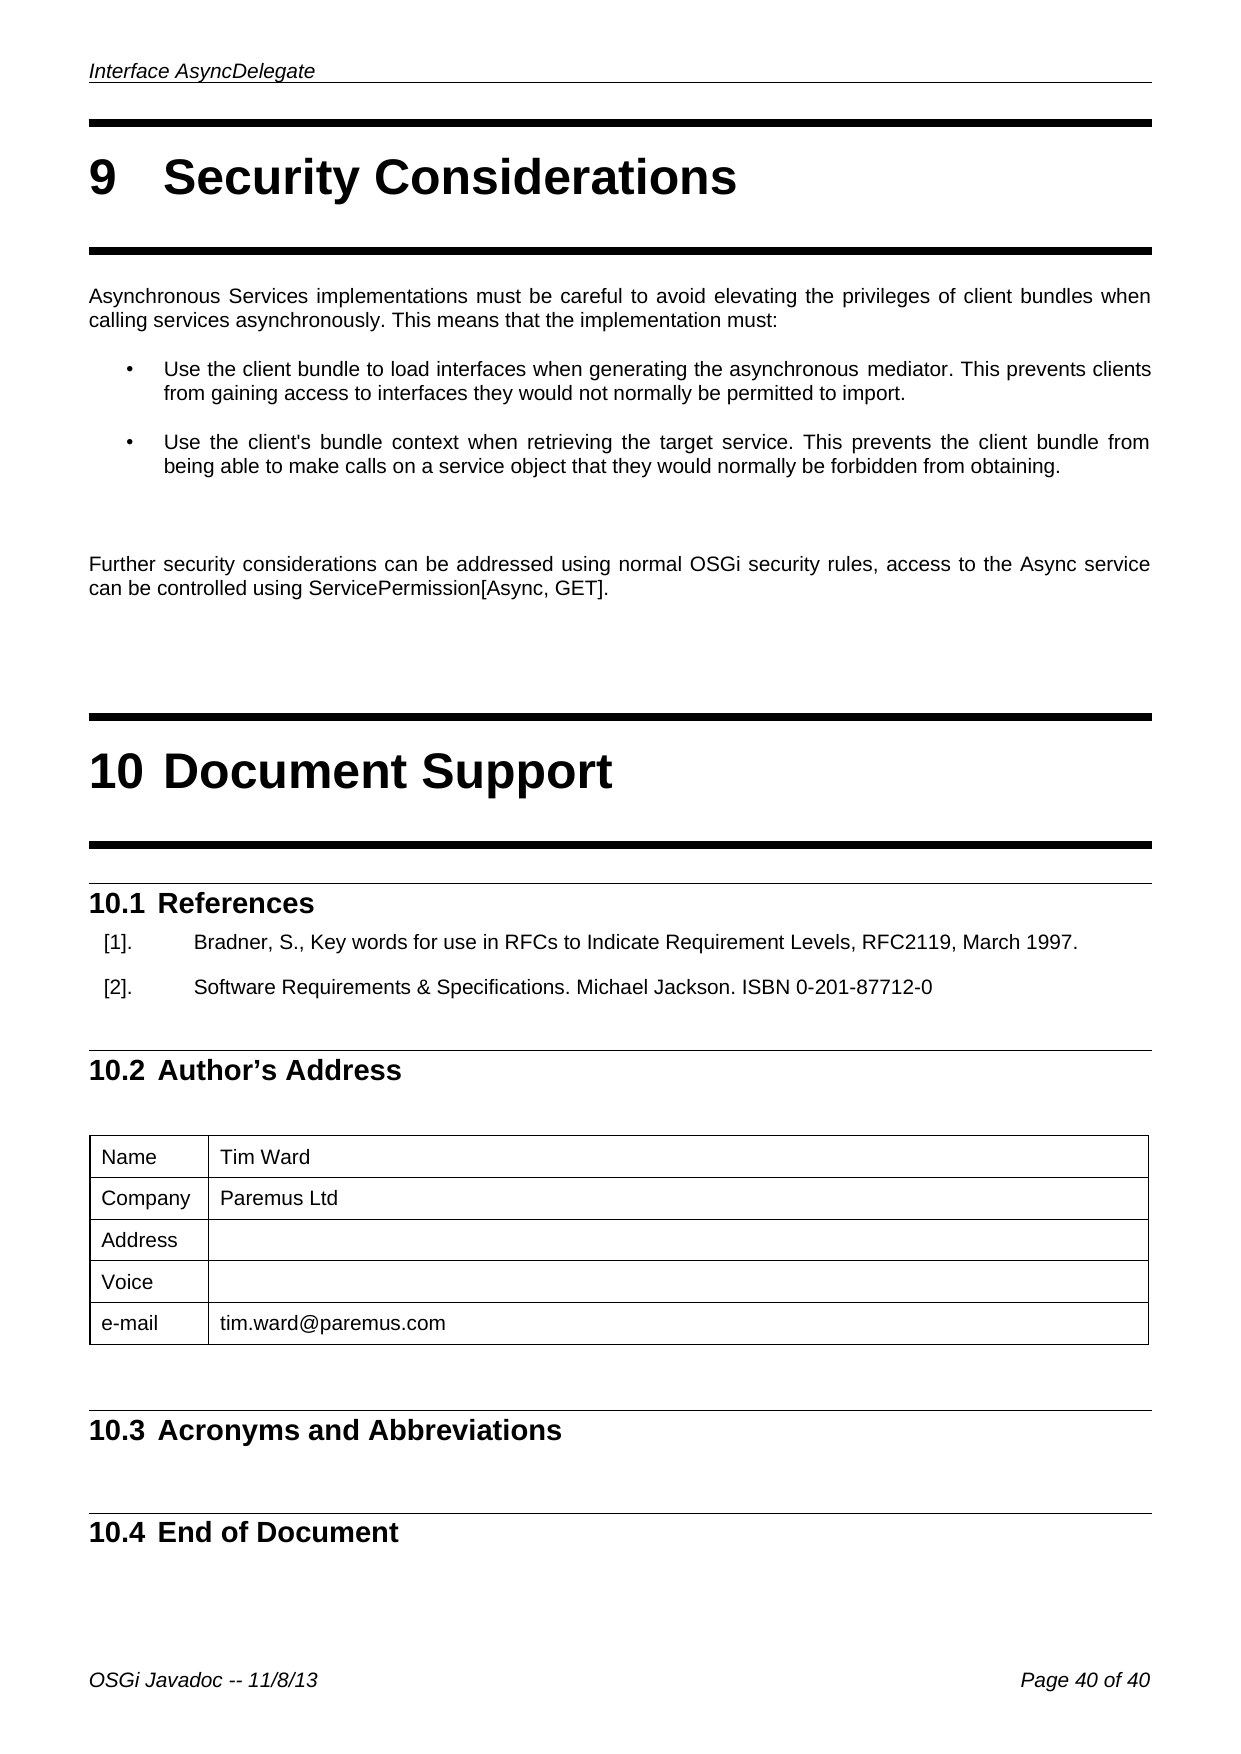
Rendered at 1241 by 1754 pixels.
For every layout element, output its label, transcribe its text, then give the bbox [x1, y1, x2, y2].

table_cell [209, 1220, 1148, 1260]
list Software Requirements & Specifications. Michael Jackson. ISBN 0-201-87712-0 [103, 974, 1152, 998]
table_cell Company [91, 1178, 208, 1218]
table_cell Voice [91, 1261, 208, 1302]
list Use the client's bundle context when retrieving the target service. This prevents the client bundle from being able to make calls on a service object that they would normally be forbidden from obtaining. [126, 430, 1152, 478]
text Further security considerations can be addressed using normal OSGi security rules, access to the Async service can be controlled using ServicePermission[Async, GET]. [88, 552, 1152, 600]
text Asynchronous Services implementations must be careful to avoid elevating the privileges of client bundles when calling services asynchronously. This means that the implementation must: [88, 284, 1152, 332]
table_cell Address [91, 1220, 208, 1260]
subtitle Author’s Address [88, 1051, 1152, 1086]
list Bradner, S., Key words for use in RFCs to Indicate Requirement Levels, RFC2119, March 1997. [103, 930, 1152, 954]
table_header Tim Ward [209, 1136, 1148, 1177]
table_cell e-mail [91, 1303, 208, 1343]
subtitle References [88, 884, 1152, 919]
list Use the client bundle to load interfaces when generating the asynchronous mediator. This prevents clients from gaining access to interfaces they would not normally be permitted to import. [126, 357, 1152, 405]
subtitle End of Document [88, 1514, 1152, 1549]
table_cell [209, 1261, 1148, 1302]
table_header Name [91, 1136, 208, 1177]
subtitle Acronyms and Abbreviations [88, 1411, 1152, 1447]
table_cell Paremus Ltd [209, 1178, 1148, 1218]
subtitle Security Considerations [88, 120, 1152, 255]
subtitle Document Support [88, 714, 1152, 849]
table_cell tim.ward@paremus.com [209, 1303, 1148, 1343]
